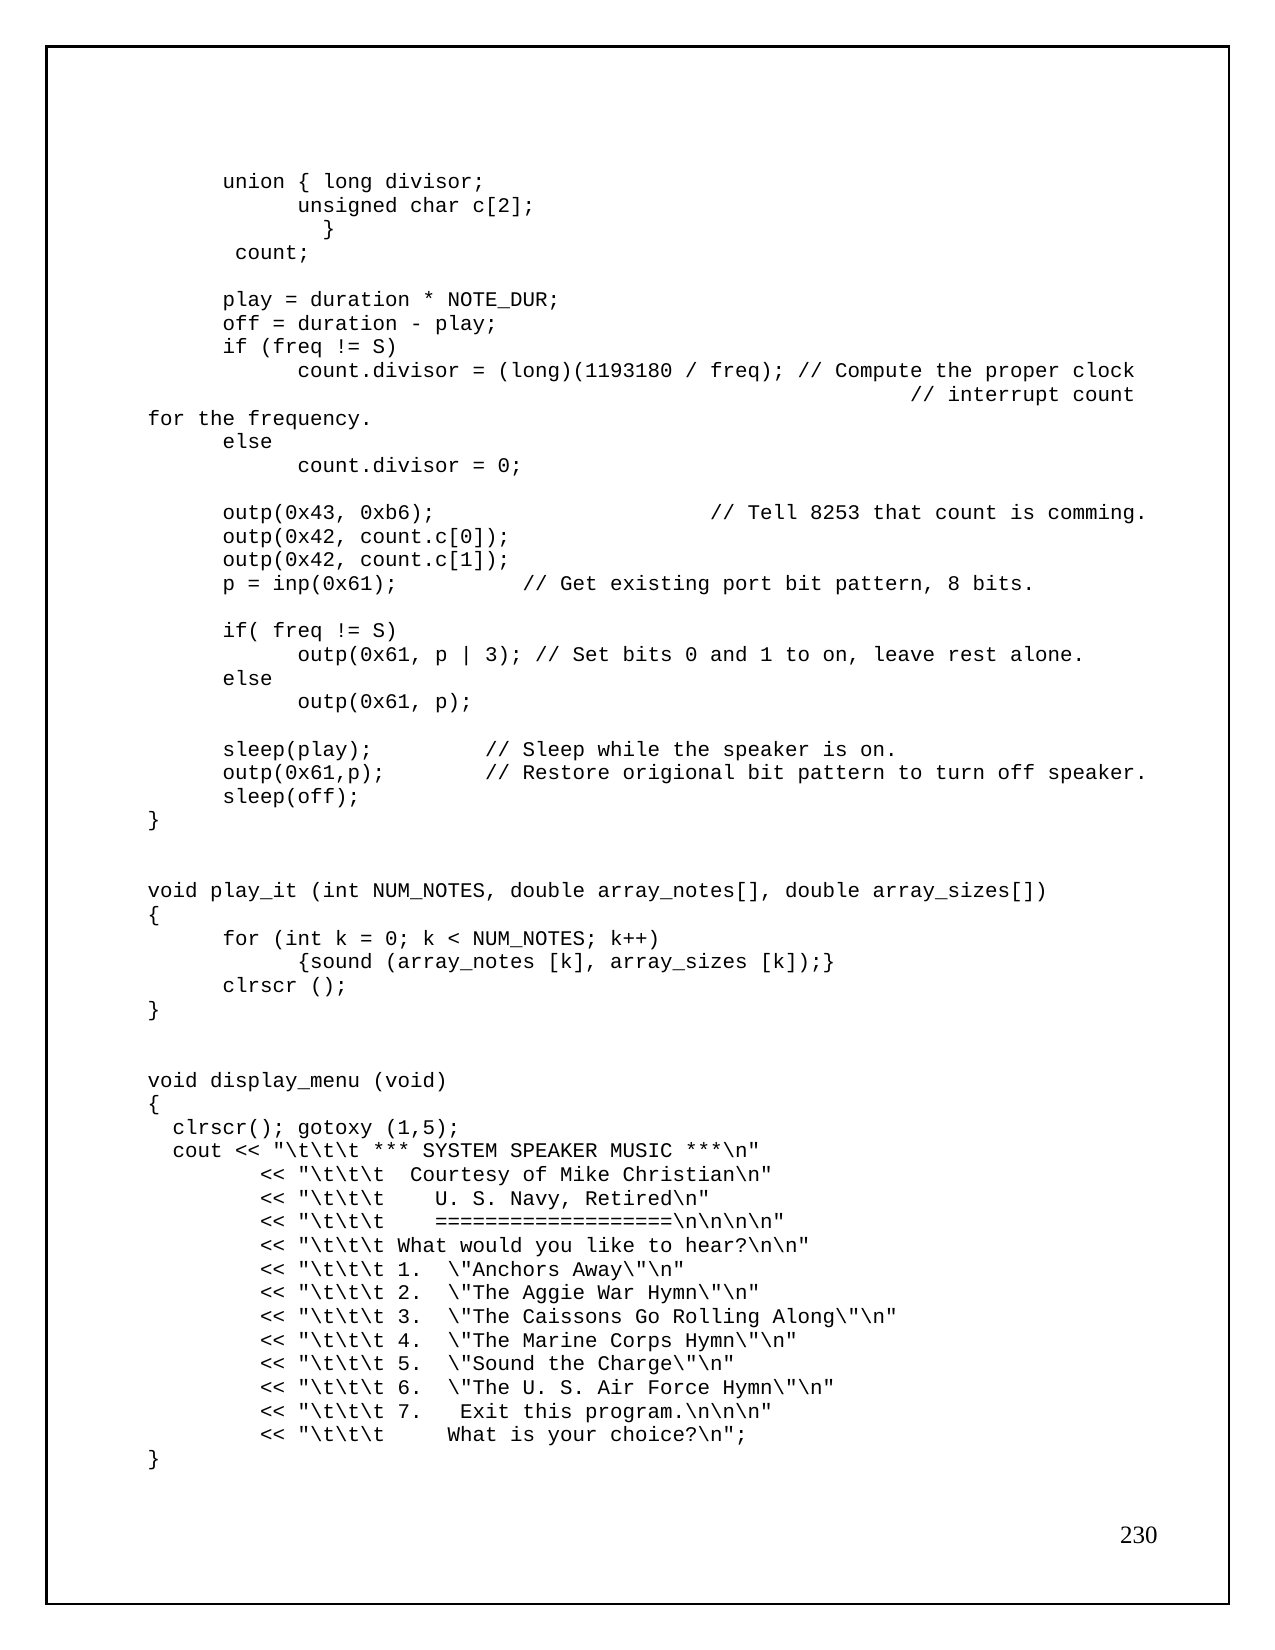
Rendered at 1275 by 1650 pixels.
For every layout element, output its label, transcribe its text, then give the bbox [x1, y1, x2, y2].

text << "\t\t\t 3. \"The Caissons Go Rolling Along\"\n" [147, 1306, 1158, 1330]
text clrscr(); gotoxy (1,5); [147, 1117, 1158, 1141]
text outp(0x42, count.c[1]); [147, 549, 1158, 573]
text { [147, 904, 1158, 928]
text << "\t\t\t 7. Exit this program.\n\n\n" [147, 1401, 1158, 1424]
text << "\t\t\t U. S. Navy, Retired\n" [147, 1188, 1158, 1211]
text sleep(off); [147, 786, 1158, 809]
text void display_menu (void) [147, 1069, 1158, 1093]
text << "\t\t\t What is your choice?\n"; [147, 1424, 1158, 1448]
text << "\t\t\t ===================\n\n\n\n" [147, 1211, 1158, 1235]
text << "\t\t\t 1. \"Anchors Away\"\n" [147, 1259, 1158, 1282]
text clrscr (); [147, 975, 1158, 999]
text off = duration - play; [147, 313, 1158, 337]
text else [147, 668, 1158, 691]
text << "\t\t\t 2. \"The Aggie War Hymn\"\n" [147, 1282, 1158, 1306]
text if (freq != S) [147, 337, 1158, 360]
text << "\t\t\t 6. \"The U. S. Air Force Hymn\"\n" [147, 1377, 1158, 1401]
text count.divisor = (long)(1193180 / freq); // Compute the proper clock [147, 360, 1158, 384]
text {sound (array_notes [k], array_sizes [k]);} [147, 951, 1158, 975]
text cout << "\t\t\t *** SYSTEM SPEAKER MUSIC ***\n" [147, 1141, 1158, 1164]
text { [147, 1093, 1158, 1117]
text outp(0x42, count.c[0]); [147, 526, 1158, 549]
text play = duration * NOTE_DUR; [147, 289, 1158, 313]
text union { long divisor; [147, 171, 1158, 195]
text << "\t\t\t 4. \"The Marine Corps Hymn\"\n" [147, 1330, 1158, 1353]
text outp(0x61, p); [147, 691, 1158, 715]
text unsigned char c[2]; [147, 195, 1158, 218]
text for (int k = 0; k < NUM_NOTES; k++) [147, 928, 1158, 951]
text << "\t\t\t Courtesy of Mike Christian\n" [147, 1164, 1158, 1188]
text // interrupt count for the frequency. [147, 384, 1158, 431]
text count; [147, 242, 1158, 266]
text } [147, 809, 1158, 833]
text count.divisor = 0; [147, 455, 1158, 478]
text } [147, 999, 1158, 1022]
text void play_it (int NUM_NOTES, double array_notes[], double array_sizes[]) [147, 880, 1158, 904]
text sleep(play); // Sleep while the speaker is on. [147, 738, 1158, 762]
text } [147, 1448, 1158, 1472]
text outp(0x43, 0xb6); // Tell 8253 that count is comming. [147, 502, 1158, 526]
text p = inp(0x61); // Get existing port bit pattern, 8 bits. [147, 573, 1158, 597]
text << "\t\t\t What would you like to hear?\n\n" [147, 1235, 1158, 1259]
text << "\t\t\t 5. \"Sound the Charge\"\n" [147, 1353, 1158, 1377]
text } [147, 218, 1158, 242]
text outp(0x61,p); // Restore origional bit pattern to turn off speaker. [147, 762, 1158, 786]
text outp(0x61, p | 3); // Set bits 0 and 1 to on, leave rest alone. [147, 644, 1158, 668]
text if( freq != S) [147, 620, 1158, 644]
text else [147, 431, 1158, 455]
